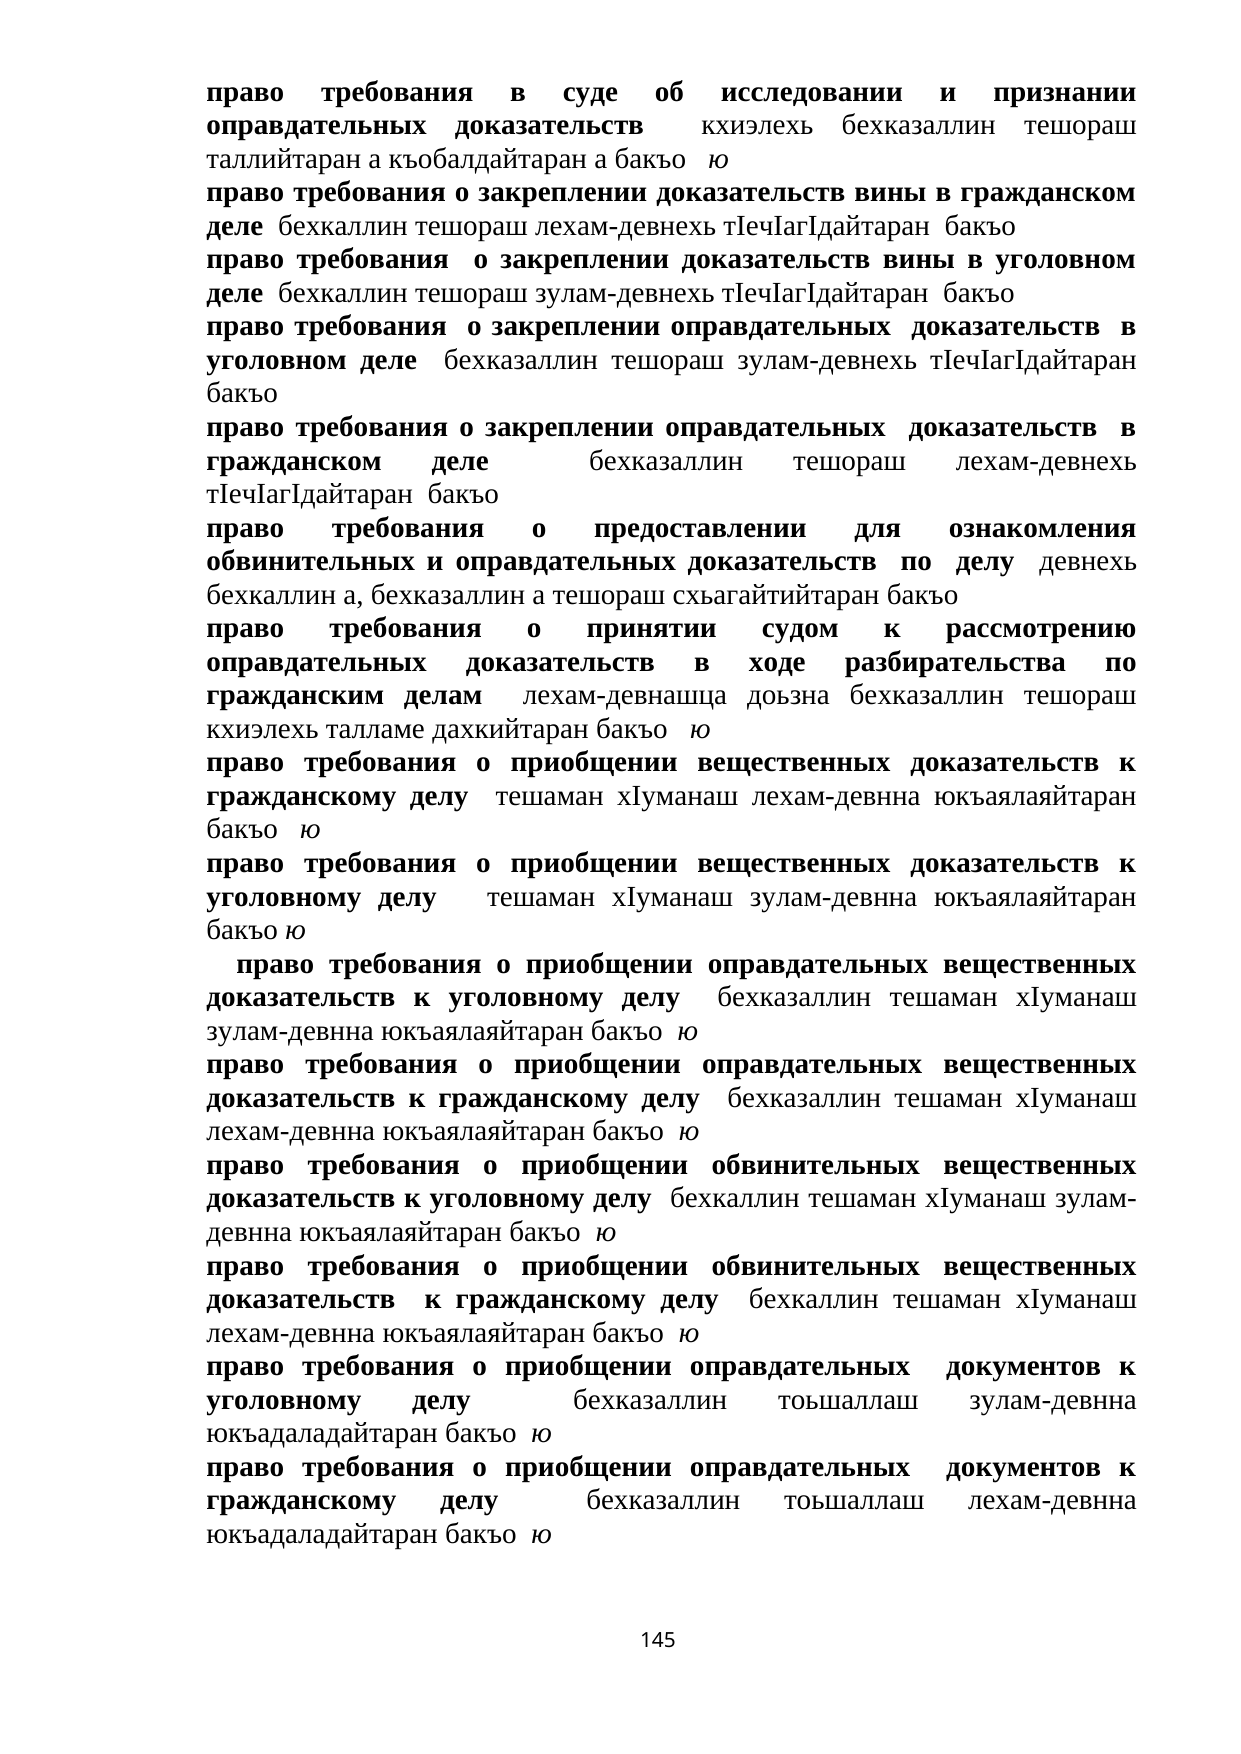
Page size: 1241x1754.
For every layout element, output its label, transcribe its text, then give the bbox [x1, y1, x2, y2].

text право требования о предоставлении для ознакомления обвинительных и оправдательных доказательств по делу девнехь бехкаллин а, бехказаллин а тешораш схьагайтийтаран бакъо [206, 510, 1137, 610]
text право требования о приобщении обвинительных вещественных доказательств к уголовному делу бехкаллин тешаман хӀуманаш зулам-девнна юкъаялаяйтаран бакъо ю [206, 1147, 1137, 1248]
text право требования о приобщении оправдательных документов к уголовному делу бехказаллин тоьшаллаш зулам-девнна юкъадаладайтаран бакъо ю [206, 1348, 1137, 1449]
text право требования о принятии судом к рассмотрению оправдательных доказательств в ходе разбирательства по гражданским делам лехам-девнашца доьзна бехказаллин тешораш кхиэлехь талламе дахкийтаран бакъо ю [206, 610, 1137, 744]
text право требования о закреплении доказательств вины в гражданском деле бехкаллин тешораш лехам-девнехь тӀечӀагӀдайтаран бакъо [206, 174, 1137, 241]
text право требования о приобщении вещественных доказательств к гражданскому делу тешаман хӀуманаш лехам-девнна юкъаялаяйтаран бакъо ю [206, 744, 1137, 845]
text право требования о приобщении оправдательных вещественных доказательств к уголовному делу бехказаллин тешаман хӀуманаш зулам-девнна юкъаялаяйтаран бакъо ю [206, 946, 1137, 1046]
text право требования о приобщении обвинительных вещественных доказательств к гражданскому делу бехкаллин тешаман хӀуманаш лехам-девнна юкъаялаяйтаран бакъо ю [206, 1248, 1137, 1348]
text право требования в суде об исследовании и признании оправдательных доказательств кхиэлехь бехказаллин тешораш таллийтаран а къобалдайтаран а бакъо ю [206, 74, 1137, 174]
text право требования о приобщении оправдательных вещественных доказательств к гражданскому делу бехказаллин тешаман хӀуманаш лехам-девнна юкъаялаяйтаран бакъо ю [206, 1046, 1137, 1147]
text право требования о приобщении оправдательных документов к гражданскому делу бехказаллин тоьшаллаш лехам-девнна юкъадаладайтаран бакъо ю [206, 1449, 1137, 1549]
text право требования о закреплении доказательств вины в уголовном деле бехкаллин тешораш зулам-девнехь тӀечӀагӀдайтаран бакъо [206, 241, 1137, 308]
text право требования о закреплении оправдательных доказательств в уголовном деле бехказаллин тешораш зулам-девнехь тӀечӀагӀдайтаран бакъо [206, 308, 1137, 409]
text право требования о закреплении оправдательных доказательств в гражданском деле бехказаллин тешораш лехам-девнехь тӀечӀагӀдайтаран бакъо [206, 409, 1137, 510]
text право требования о приобщении вещественных доказательств к уголовному делу тешаман хӀуманаш зулам-девнна юкъаялаяйтаран бакъо ю [206, 845, 1137, 946]
